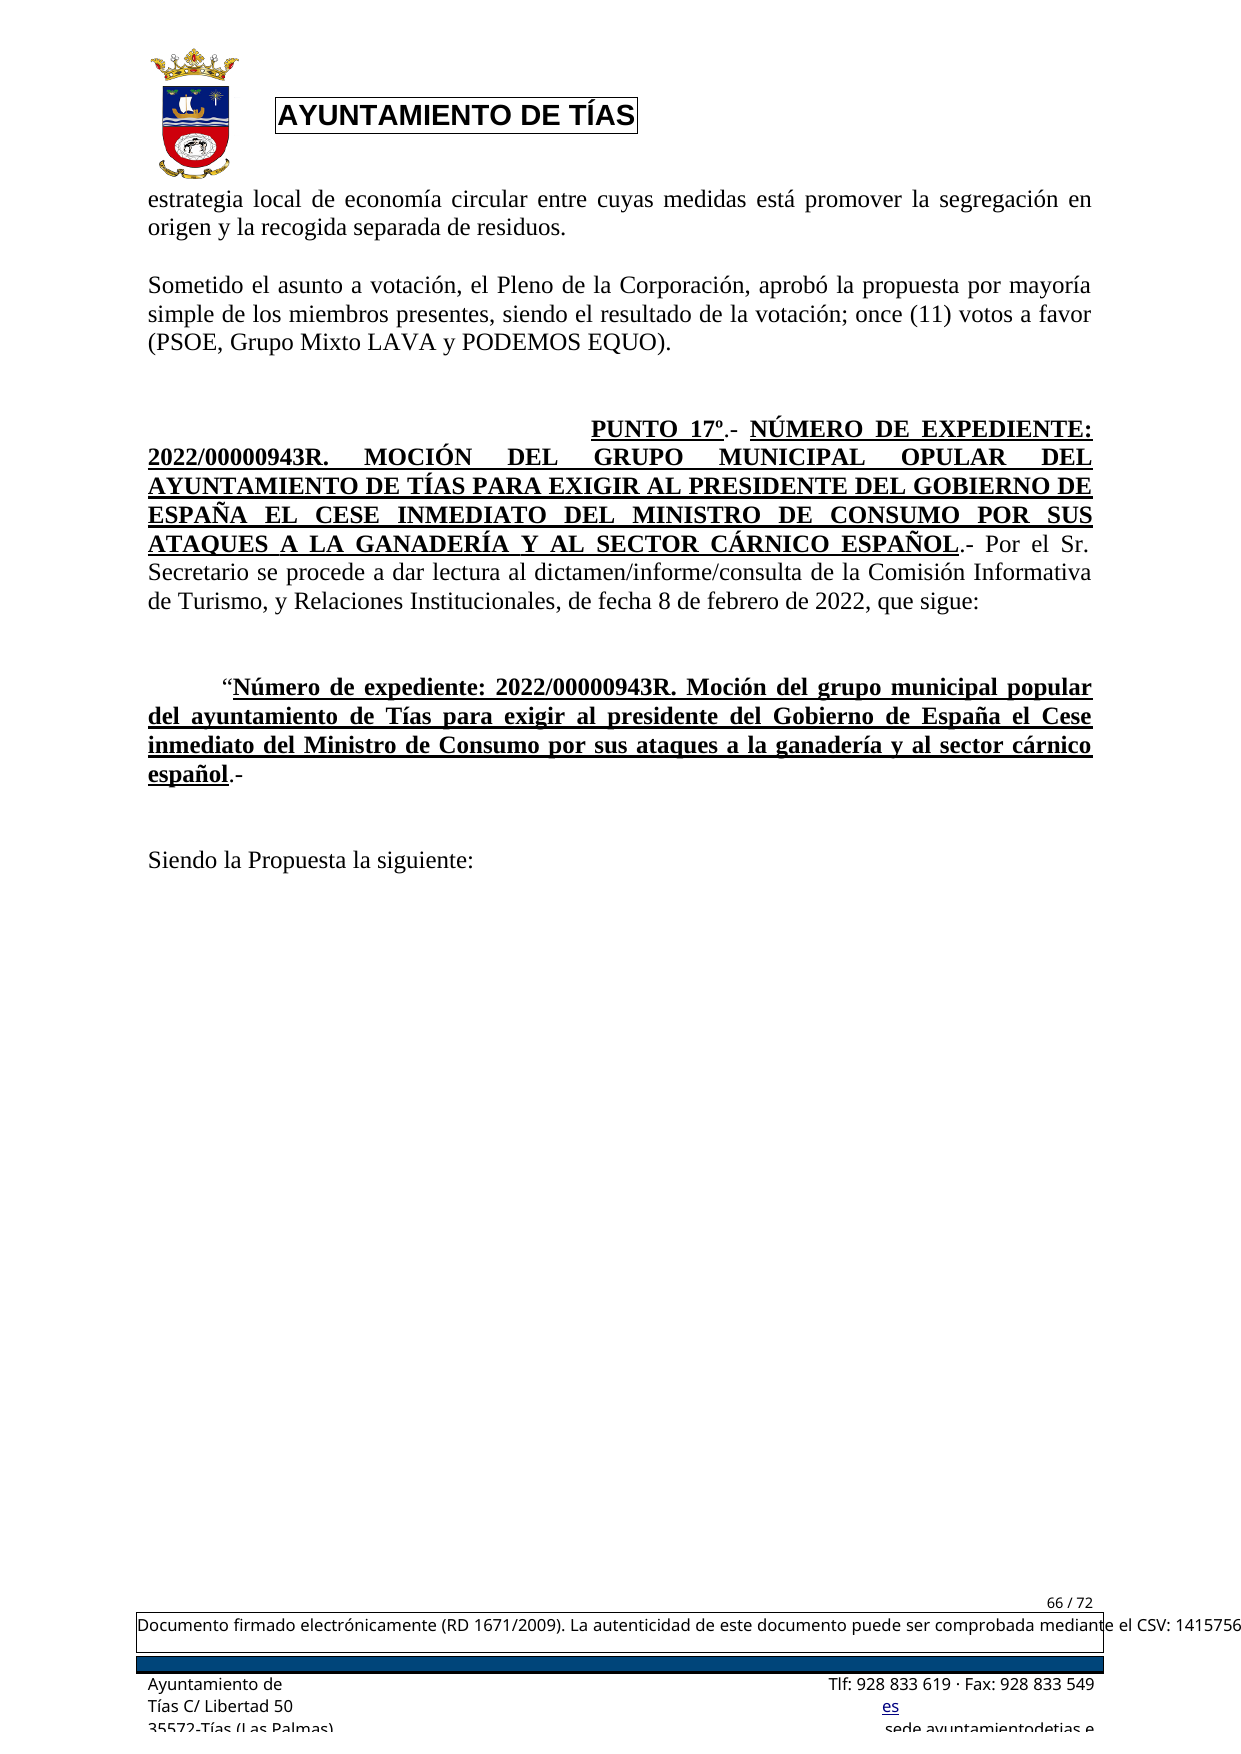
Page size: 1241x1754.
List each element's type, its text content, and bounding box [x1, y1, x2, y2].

text Siendo la Propuesta la siguiente: [148, 845, 1105, 874]
subtitle ATAQUES A LA GANADERÍA Y AL SECTOR CÁRNICO ESPAÑOL.- Por el Sr. [148, 528, 1093, 557]
subtitle AYUNTAMIENTO DE TÍAS PARA EXIGIR AL PRESIDENTE DEL GOBIERNO DE [148, 470, 1093, 496]
text Secretario se procede a dar lectura al dictamen/informe/consulta de la Comisión Informativa de Turismo, y Relaciones Institucionales, de fecha 8 de febrero de 2022, que sigue: [148, 557, 1093, 615]
subtitle “Número de expediente: 2022/00000943R. Moción del grupo municipal popular del ayuntamiento de Tías para exigir al presidente del Gobierno de España el Cese [148, 672, 1093, 726]
subtitle ESPAÑA EL CESE INMEDIATO DEL MINISTRO DE CONSUMO POR SUS [148, 499, 1093, 525]
subtitle PUNTO 17º.- NÚMERO DE EXPEDIENTE: 2022/00000943R. MOCIÓN DEL GRUPO MUNICIPAL OPULAR DEL [148, 414, 1093, 468]
text estrategia local de economía circular entre cuyas medidas está promover la segregación en origen y la recogida separada de residuos. [148, 184, 1093, 241]
subtitle inmediato del Ministro de Consumo por sus ataques a la ganadería y al sector cárnico [148, 729, 1093, 755]
text 66 / 72 [135, 1593, 1093, 1613]
subtitle español.- [148, 758, 1093, 787]
text Sometido el asunto a votación, el Pleno de la Corporación, aprobó la propuesta por mayoría simple de los miembros presentes, siendo el resultado de la votación; once (11) votos a favor (PSOE, Grupo Mixto LAVA y PODEMOS EQUO). [148, 270, 1093, 356]
picture [150, 48, 241, 179]
